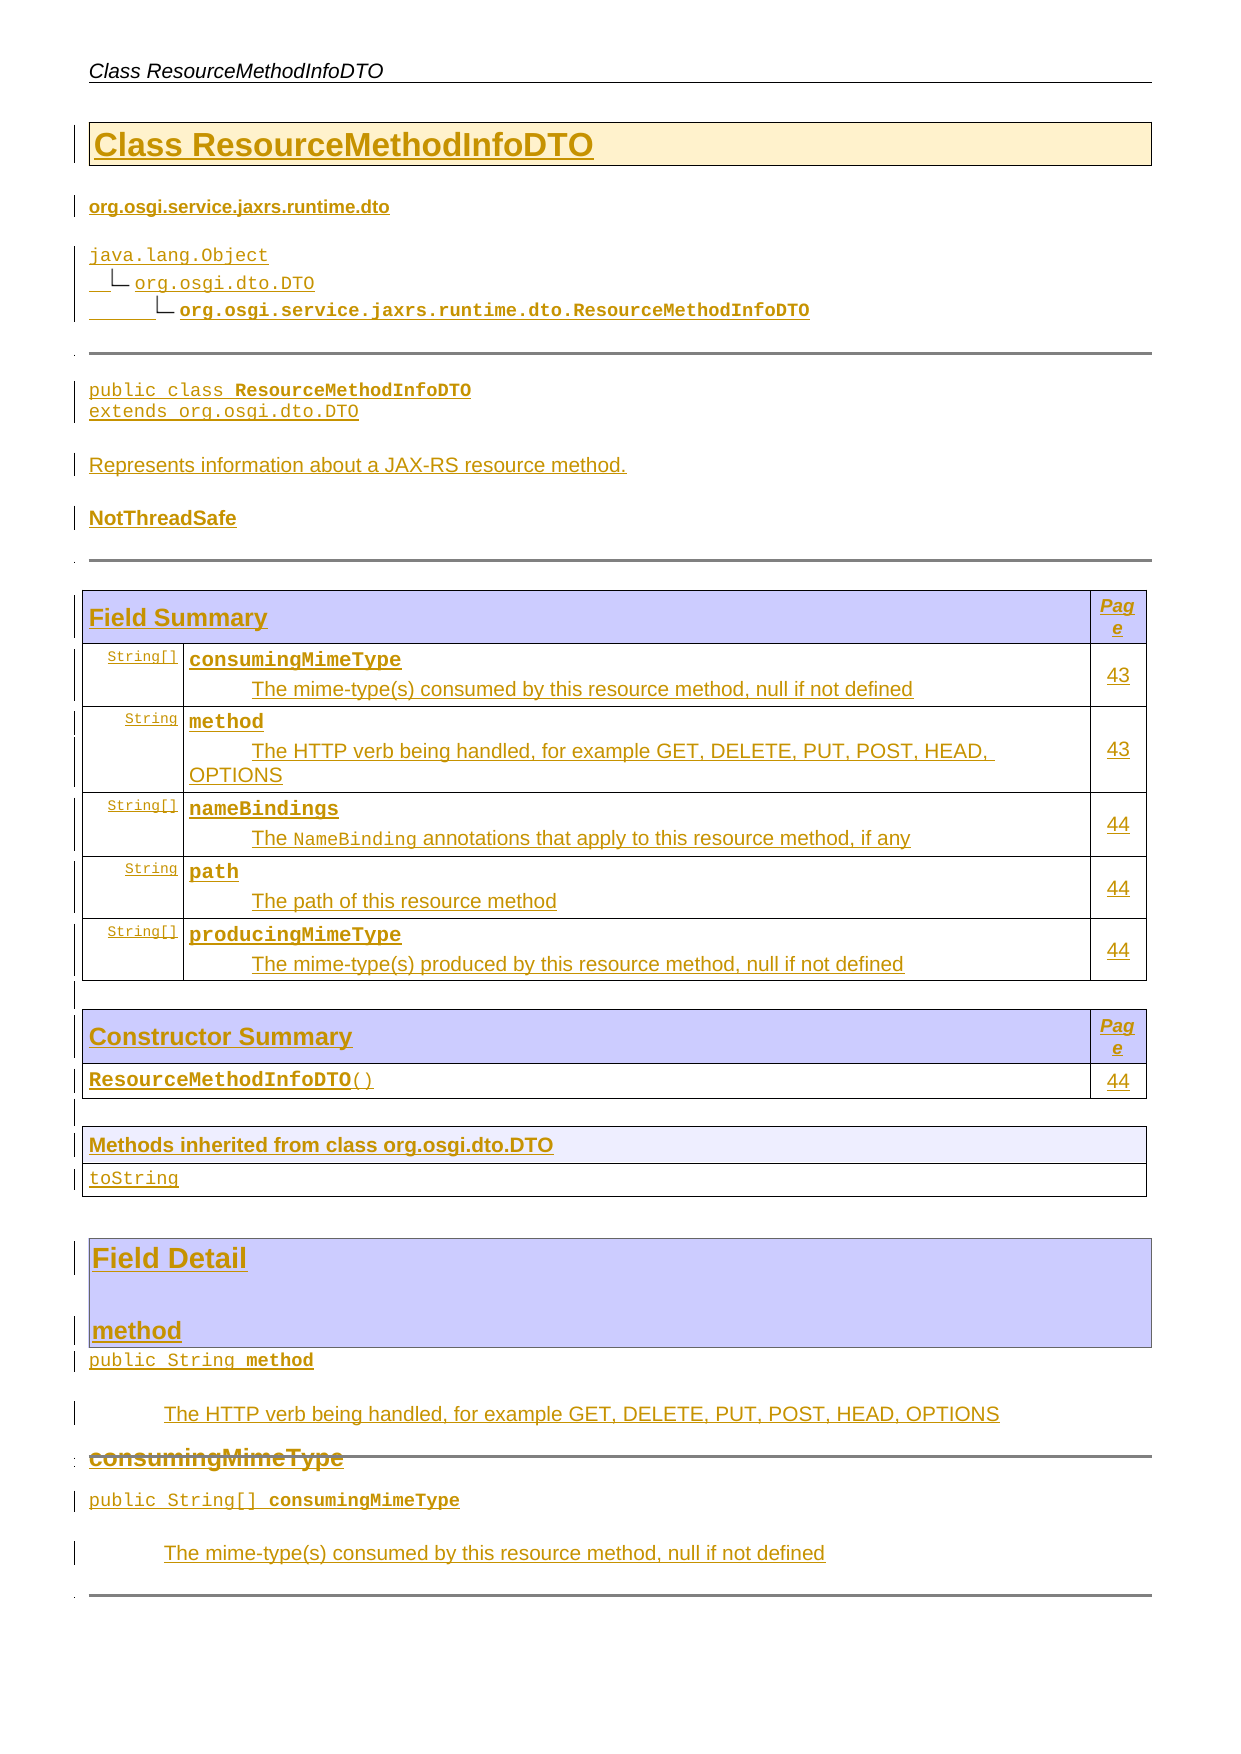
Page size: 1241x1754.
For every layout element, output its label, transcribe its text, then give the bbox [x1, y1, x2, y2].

text org.osgi.dto.DTO [88, 267, 1152, 295]
table_cell producingMimeType The mime-type(s) produced by this resource method, null if not defined [184, 919, 1090, 980]
text NotThreadSafe [88, 506, 1152, 529]
table_header Field Summary [83, 591, 1090, 643]
table_cell String [83, 857, 183, 918]
text Represents information about a JAX-RS resource method. [88, 452, 1152, 476]
text public String method [88, 1351, 1152, 1372]
table_cell method The HTTP verb being handled, for example GET, DELETE, PUT, POST, HEAD, OPTIONS [184, 707, 1090, 792]
table_cell String[] [83, 919, 183, 980]
table_cell String [83, 707, 183, 792]
text java.lang.Object [88, 246, 1152, 267]
text org.osgi.service.jaxrs.runtime.dto.ResourceMethodInfoDTO [88, 295, 1152, 322]
table_cell String[] [83, 793, 183, 856]
table_cell 45 [1091, 857, 1146, 918]
subtitle method [90, 1313, 1151, 1347]
table_cell consumingMimeType The mime-type(s) consumed by this resource method, null if not defined [184, 644, 1090, 706]
text The mime-type(s) consumed by this resource method, null if not defined [163, 1541, 1152, 1565]
picture [111, 267, 135, 290]
table_header Constructor Summary [83, 1010, 1090, 1063]
text public String[] consumingMimeType [88, 1491, 1152, 1512]
table_header Page [1091, 591, 1146, 643]
table_cell 45 [1091, 793, 1146, 856]
table_header Page [1091, 1010, 1146, 1063]
table_cell toString [83, 1164, 1146, 1196]
table_cell ResourceMethodInfoDTO() [83, 1064, 1090, 1097]
text extends org.osgi.dto.DTO [88, 402, 1152, 423]
table_cell 45 [1091, 919, 1146, 980]
table_header Methods inherited from class org.osgi.dto.DTO [83, 1127, 1146, 1162]
text The HTTP verb being handled, for example GET, DELETE, PUT, POST, HEAD, OPTIONS [163, 1401, 1152, 1425]
table_cell String[] [83, 644, 183, 706]
picture [156, 295, 180, 317]
subtitle Class ResourceMethodInfoDTO [90, 123, 1151, 165]
text public class ResourceMethodInfoDTO [88, 381, 1152, 402]
subtitle Field Detail [90, 1239, 1151, 1275]
table_cell nameBindings The NameBinding annotations that apply to this resource method, if any [184, 793, 1090, 856]
table_cell path The path of this resource method [184, 857, 1090, 918]
table_cell 45 [1091, 1064, 1146, 1097]
table_cell 44 [1091, 707, 1146, 792]
text org.osgi.service.jaxrs.runtime.dto [88, 195, 1152, 217]
table_cell 45 [1091, 644, 1146, 706]
